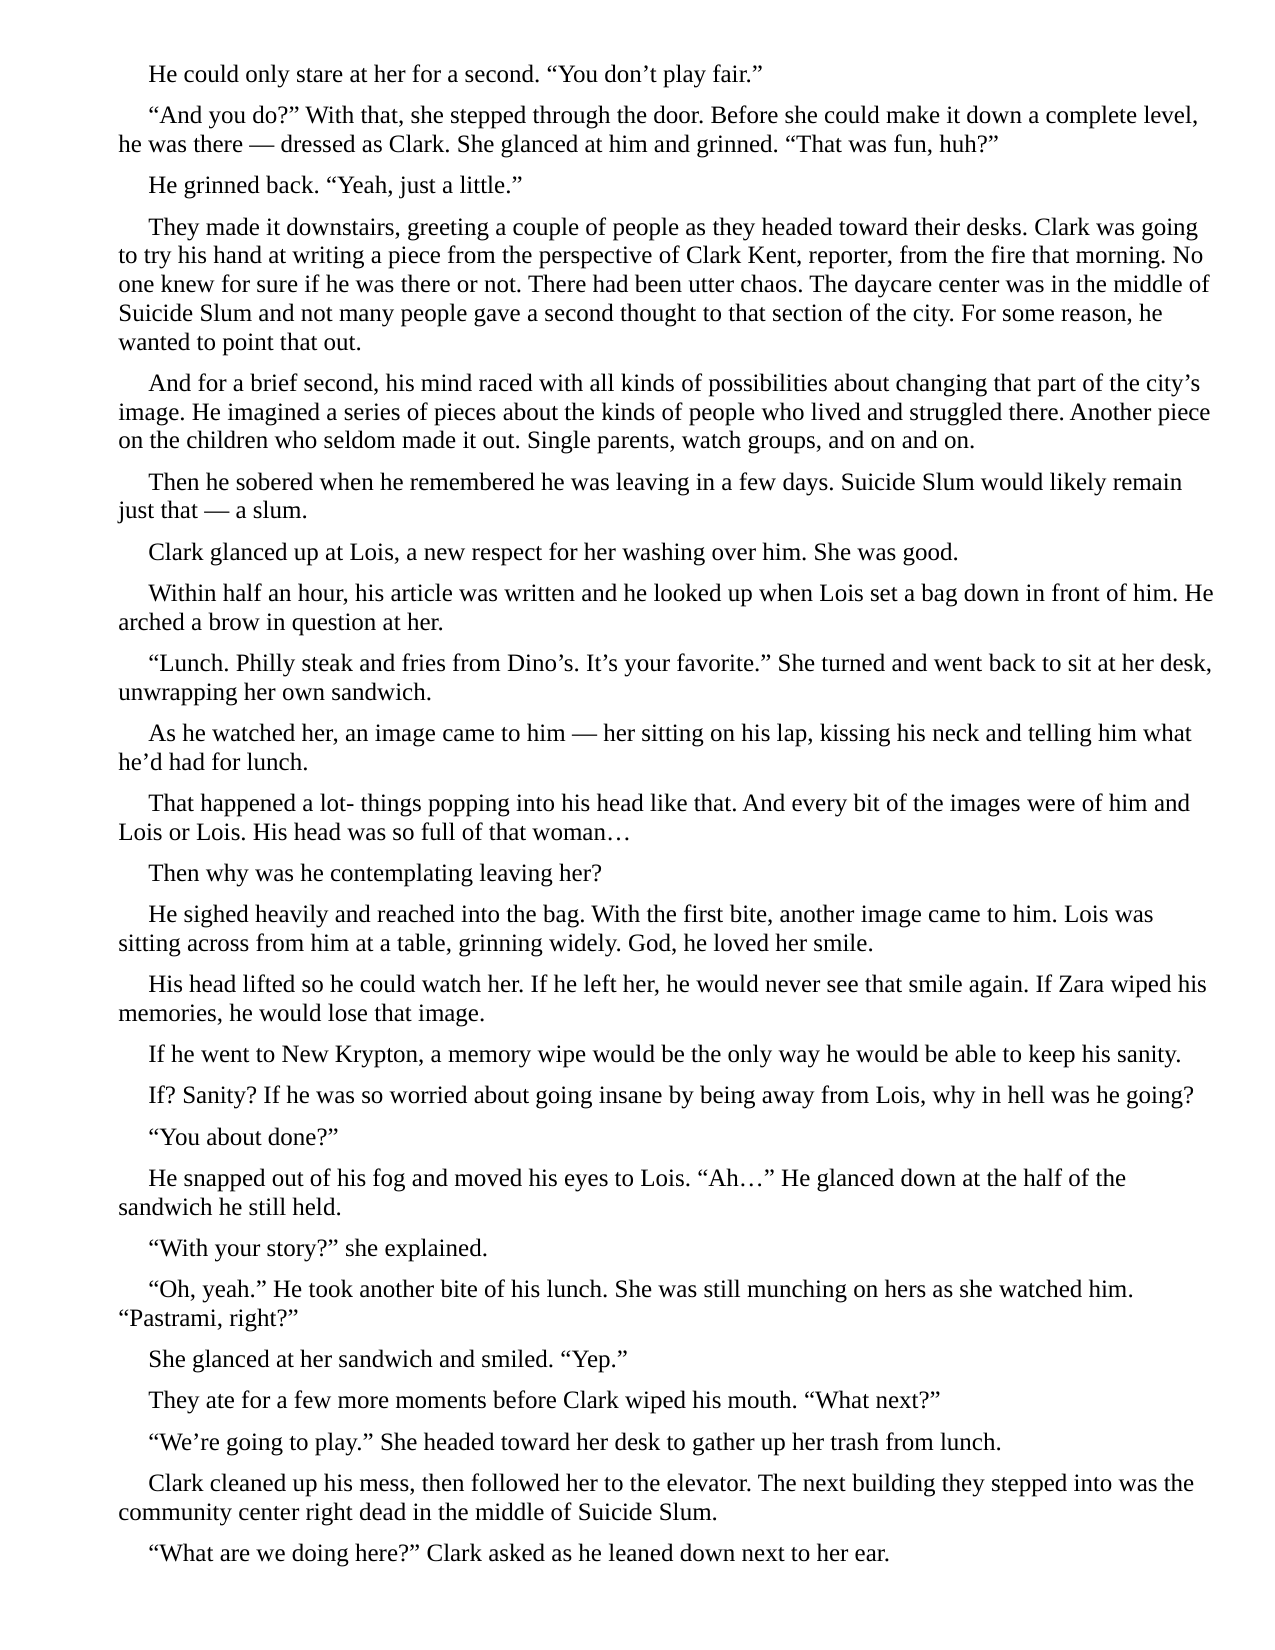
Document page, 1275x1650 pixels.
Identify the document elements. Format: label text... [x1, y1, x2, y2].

text If he went to New Krypton, a memory wipe would be the only way he would be able to keep his sanity. [118, 1039, 1216, 1068]
text Then why was he contemplating leaving her? [118, 858, 1216, 887]
text Clark cleaned up his mess, then followed her to the elevator. The next building they stepped into was the community center right dead in the middle of Suicide Slum. [118, 1468, 1216, 1525]
text “Lunch. Philly steak and fries from Dino’s. It’s your favorite.” She turned and went back to sit at her desk, unwrapping her own sandwich. [118, 648, 1216, 705]
text She glanced at her sandwich and smiled. “Yep.” [118, 1344, 1216, 1373]
text As he watched her, an image came to him — her sitting on his lap, kissing his neck and telling him what he’d had for lunch. [118, 718, 1216, 775]
text His head lifted so he could watch her. If he left her, he would never see that smile again. If Zara wiped his memories, he would lose that image. [118, 969, 1216, 1027]
text They ate for a few more moments before Clark wiped his mouth. “What next?” [118, 1385, 1216, 1414]
text “Oh, yeah.” He took another bite of his lunch. She was still munching on hers as she watched him. “Pastrami, right?” [118, 1274, 1216, 1332]
text He grinned back. “Yeah, just a little.” [118, 170, 1216, 199]
text If? Sanity? If he was so worried about going insane by being away from Lois, why in hell was he going? [118, 1080, 1216, 1109]
text “With your story?” she explained. [118, 1233, 1216, 1262]
text Within half an hour, his article was written and he looked up when Lois set a bag down in front of him. He arched a brow in question at her. [118, 578, 1216, 635]
text He snapped out of his fog and moved his eyes to Lois. “Ah…” He glanced down at the half of the sandwich he still held. [118, 1163, 1216, 1220]
text “We’re going to play.” She headed toward her desk to gather up her trash from lunch. [118, 1427, 1216, 1455]
text That happened a lot- things popping into his head like that. And every bit of the images were of him and Lois or Lois. His head was so full of that woman… [118, 788, 1216, 845]
text Clark glanced up at Lois, a new respect for her washing over him. She was good. [118, 537, 1216, 565]
text “And you do?” With that, she stepped through the door. Before she could make it down a complete level, he was there — dressed as Clark. She glanced at him and grinned. “That was fun, huh?” [118, 100, 1216, 158]
text “What are we doing here?” Clark asked as he leaned down next to her ear. [118, 1538, 1216, 1567]
text “You about done?” [118, 1122, 1216, 1150]
text He sighed heavily and reached into the bag. With the first bite, another image came to him. Lois was sitting across from him at a table, grinning widely. God, he loved her smile. [118, 899, 1216, 957]
text Then he sobered when he remembered he was leaving in a few days. Suicide Slum would likely remain just that — a slum. [118, 467, 1216, 524]
text He could only stare at her for a second. “You don’t play fair.” [118, 59, 1216, 88]
text And for a brief second, his mind raced with all kinds of possibilities about changing that part of the city’s image. He imagined a series of pieces about the kinds of people who lived and struggled there. Another piece on the children who seldom made it out. Single parents, watch groups, and on and on. [118, 368, 1216, 454]
text They made it downstairs, greeting a couple of people as they headed toward their desks. Clark was going to try his hand at writing a piece from the perspective of Clark Kent, reporter, from the fire that morning. No one knew for sure if he was there or not. There had been utter chaos. The daycare center was in the middle of Suicide Slum and not many people gave a second thought to that section of the city. For some reason, he wanted to point that out. [118, 212, 1216, 355]
